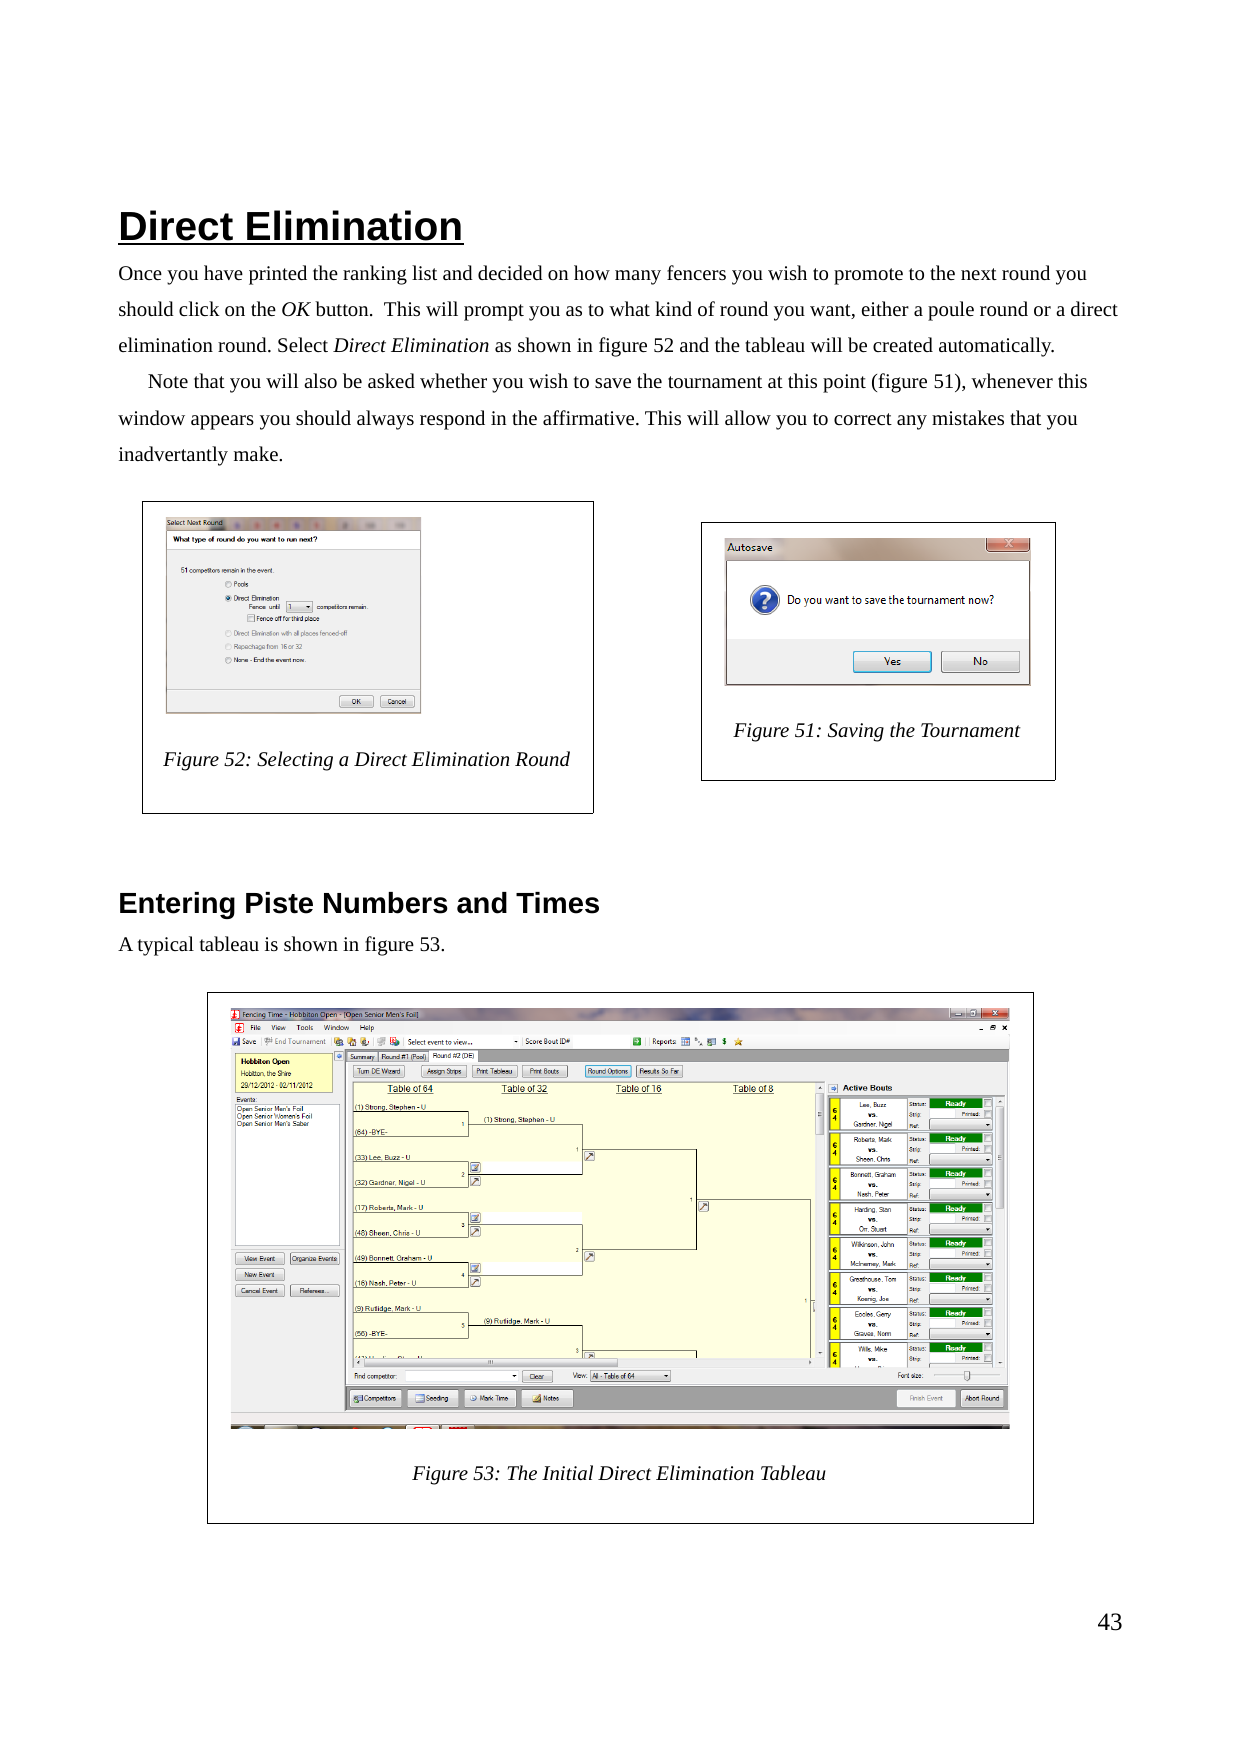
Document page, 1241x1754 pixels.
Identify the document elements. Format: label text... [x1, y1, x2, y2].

text Once you have printed the ranking list and decided on how many fencers you wish to promote to the next round you should click on the OK button. This will prompt you as to what kind of round you want, either a poule round or a direct elimination round. Select Direct Elimination as shown in figure 52 and the tableau will be created automatically. [118, 261, 1122, 357]
picture [230, 1008, 1010, 1429]
picture [165, 517, 422, 714]
text Note that you will also be asked whether you wish to save the tournament at this point (figure 51), whenever this window appears you should always respond in the affirmative. This will allow you to correct any mistakes that you inadvertantly make. [118, 369, 1122, 466]
text Figure 51: Saving the Tournament [709, 718, 1046, 742]
subtitle Direct Elimination [118, 202, 1122, 249]
subtitle Entering Piste Numbers and Times [118, 886, 1122, 919]
text A typical tableau is shown in figure 53. [118, 932, 1122, 956]
picture [724, 538, 1031, 686]
text Figure 52: Selecting a Direct Elimination Round [151, 747, 584, 771]
text Figure 53: The Initial Direct Elimination Tableau [216, 1461, 1024, 1485]
